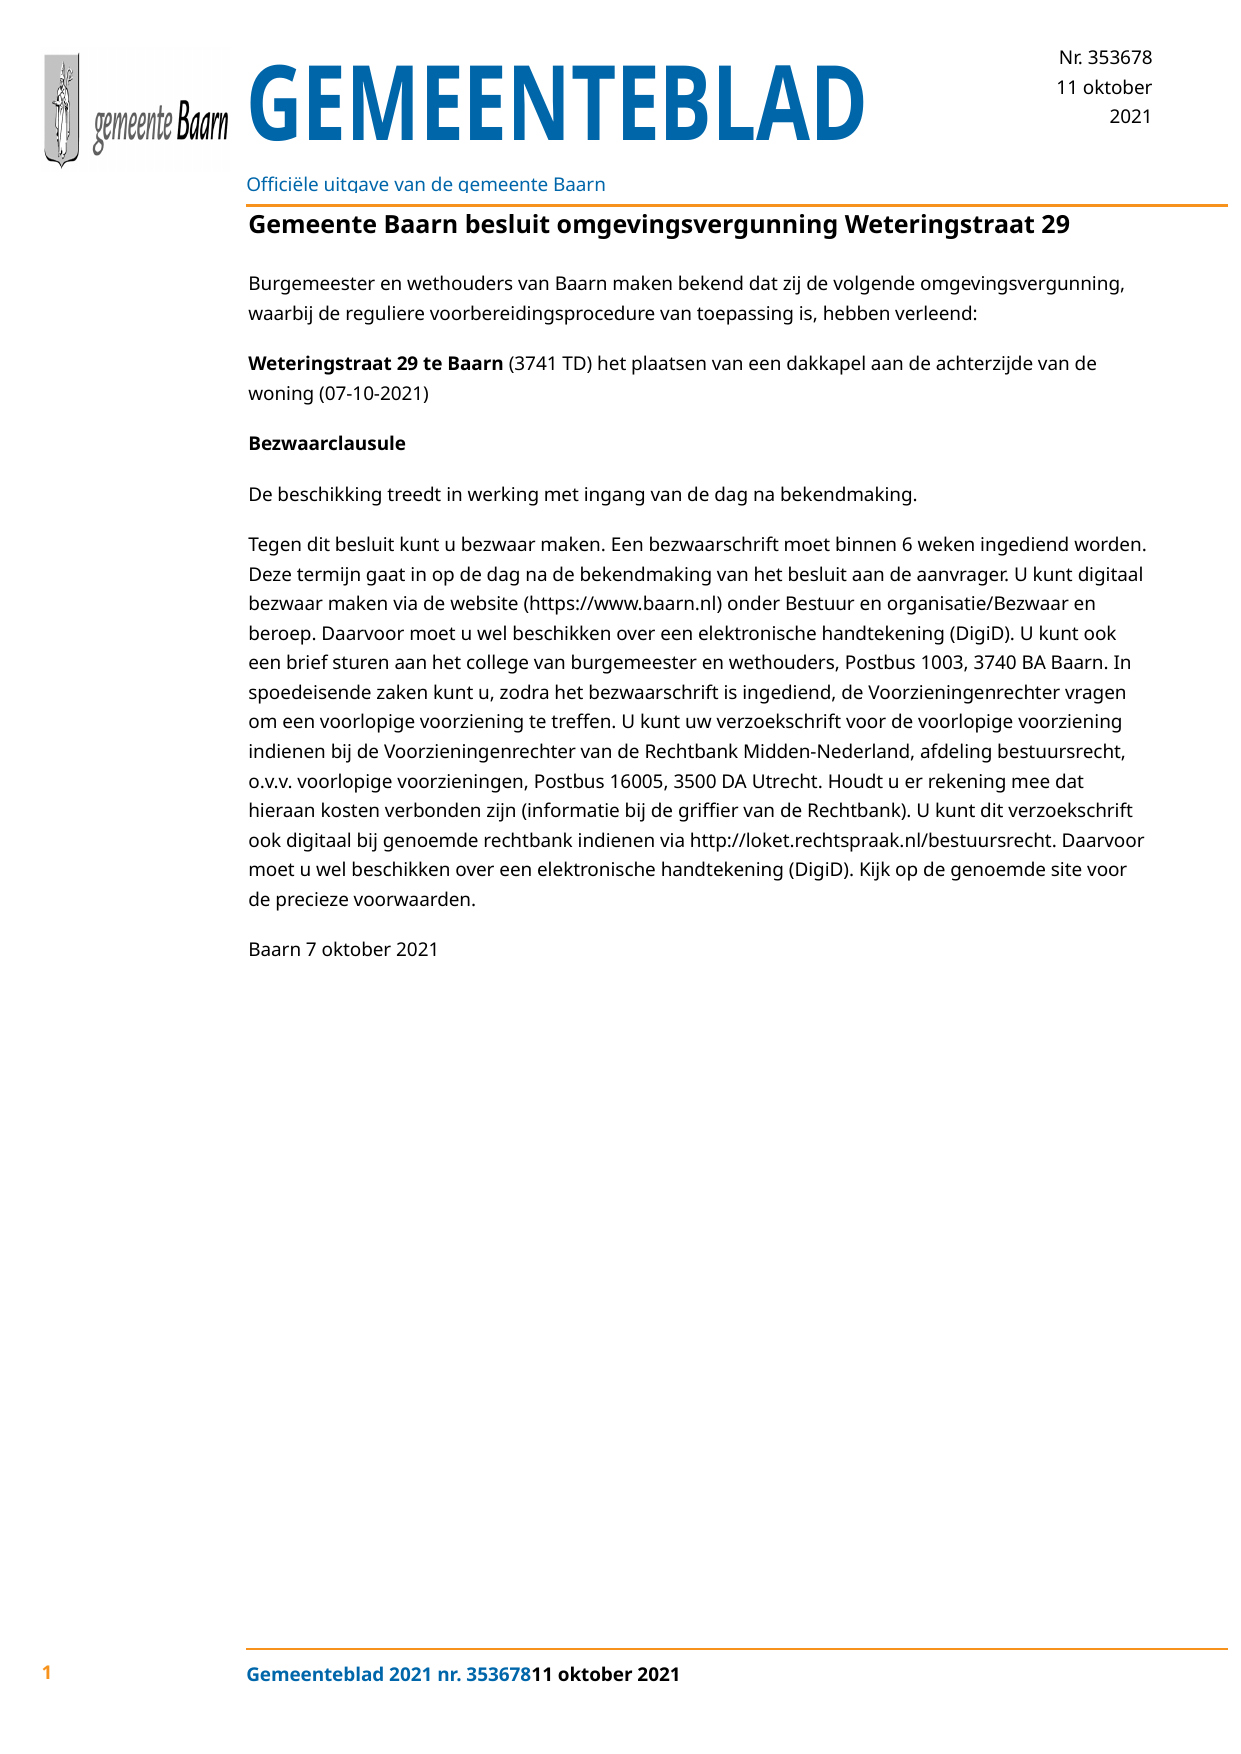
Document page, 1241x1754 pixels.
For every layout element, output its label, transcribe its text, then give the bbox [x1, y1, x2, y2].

text Baarn 7 oktober 2021 [248, 937, 1152, 962]
text Burgemeester en wethouders van Baarn maken bekend dat zij de volgende omgevingsvergunning, waarbij de reguliere voorbereidingsprocedure van toepassing is, hebben verleend: [248, 270, 1152, 326]
text Bezwaarclausule [248, 430, 1152, 456]
text Tegen dit besluit kunt u bezwaar maken. Een bezwaarschrift moet binnen 6 weken ingediend worden. Deze termijn gaat in op de dag na de bekendmaking van het besluit aan de aanvrager. U kunt digitaal bezwaar maken via de website (https://www.baarn.nl) onder Bestuur en organisatie/Bezwaar en beroep. Daarvoor moet u wel beschikken over een elektronische handtekening (DigiD). U kunt ook een brief sturen aan het college van burgemeester en wethouders, Postbus 1003, 3740 BA Baarn. In spoedeisende zaken kunt u, zodra het bezwaarschrift is ingediend, de Voorzieningenrechter vragen om een voorlopige voorziening te treffen. U kunt uw verzoekschrift voor de voorlopige voorziening indienen bij de Voorzieningenrechter van de Rechtbank Midden-Nederland, afdeling bestuursrecht, o.v.v. voorlopige voorzieningen, Postbus 16005, 3500 DA Utrecht. Houdt u er rekening mee dat hieraan kosten verbonden zijn (informatie bij de griffier van de Rechtbank). U kunt dit verzoekschrift ook digitaal bij genoemde rechtbank indienen via http://loket.rechtspraak.nl/bestuursrecht. Daarvoor moet u wel beschikken over een elektronische handtekening (DigiD). Kijk op de genoemde site voor de precieze voorwaarden. [248, 531, 1152, 912]
text Weteringstraat 29 te Baarn (3741 TD) het plaatsen van een dakkapel aan de achterzijde van de woning (07-10-2021) [248, 350, 1152, 406]
text De beschikking treedt in werking met ingang van de dag na bekendmaking. [248, 481, 1152, 506]
picture [41, 47, 231, 172]
text Gemeente Baarn besluit omgevingsvergunning Weteringstraat 29 [248, 207, 1152, 241]
